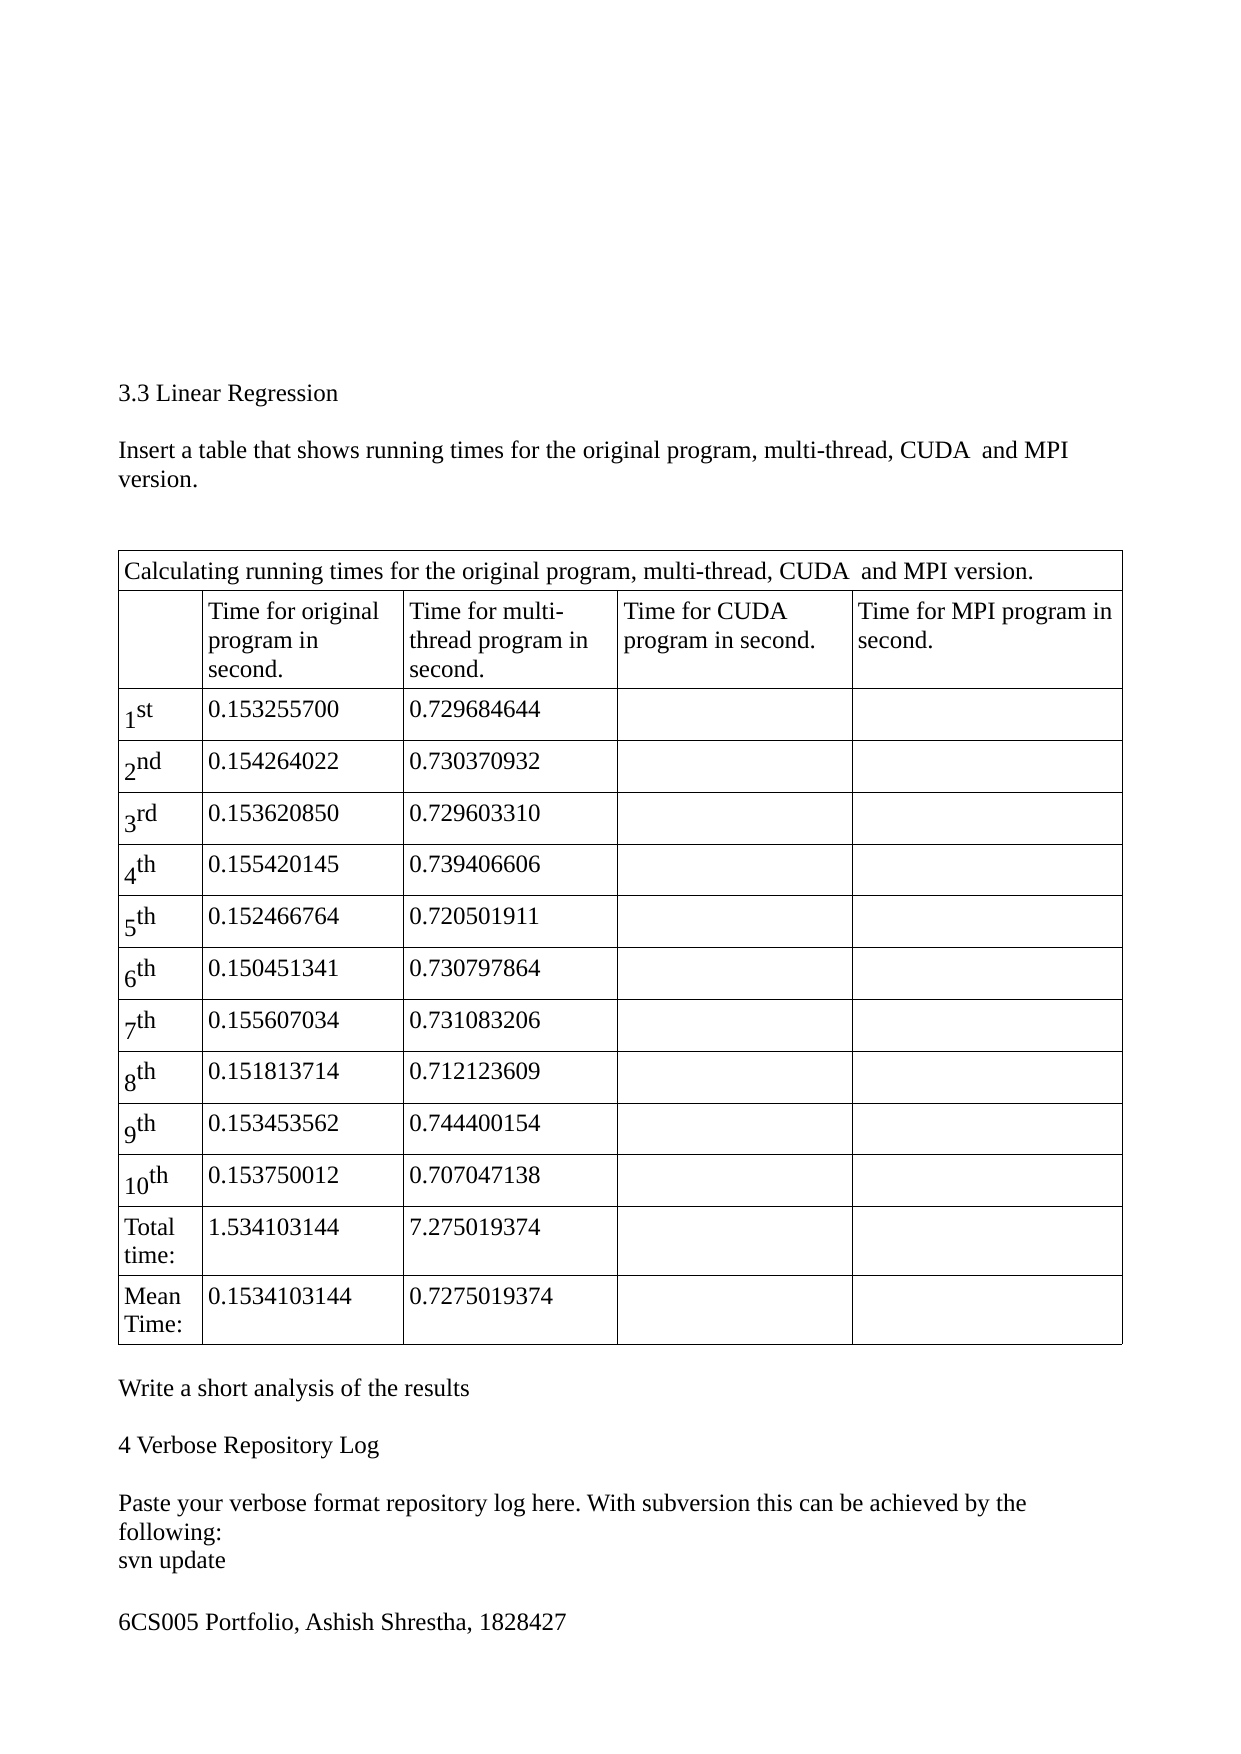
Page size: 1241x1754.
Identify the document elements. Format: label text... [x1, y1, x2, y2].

table_cell [853, 896, 1122, 947]
table_cell 0.153620850 [203, 793, 403, 843]
text Paste your verbose format repository log here. With subversion this can be achieved by the following: [118, 1488, 1122, 1545]
table_cell 7th [119, 1000, 202, 1051]
table_cell 0.739406606 [404, 845, 617, 895]
table_cell 0.153750012 [203, 1155, 403, 1206]
table_cell [618, 1276, 852, 1344]
table_cell 0.151813714 [203, 1052, 403, 1102]
table_cell 0.152466764 [203, 896, 403, 947]
table_cell [853, 1207, 1122, 1275]
table_cell [618, 689, 852, 740]
table_cell [618, 845, 852, 895]
table_header Calculating running times for the original program, multi-thread, CUDA and MPI version. [119, 551, 1122, 590]
table_cell 0.707047138 [404, 1155, 617, 1206]
table_cell 0.729684644 [404, 689, 617, 740]
text svn update [118, 1545, 1122, 1574]
table_cell [853, 1104, 1122, 1154]
text Insert a table that shows running times for the original program, multi-thread, CUDA and MPI version. [118, 435, 1122, 493]
table_cell 1st [119, 689, 202, 740]
table_cell 6th [119, 948, 202, 999]
table_cell 0.154264022 [203, 741, 403, 792]
table_cell 1.534103144 [203, 1207, 403, 1275]
table_cell [618, 1207, 852, 1275]
table_cell Mean Time: [119, 1276, 202, 1344]
table_cell [618, 741, 852, 792]
table_cell 0.153255700 [203, 689, 403, 740]
text 4 Verbose Repository Log [118, 1430, 1122, 1459]
table_cell 0.730370932 [404, 741, 617, 792]
table_cell 5th [119, 896, 202, 947]
table_cell [853, 845, 1122, 895]
table_cell 9th [119, 1104, 202, 1154]
table_cell Total time: [119, 1207, 202, 1275]
table_cell [853, 948, 1122, 999]
table_cell 4th [119, 845, 202, 895]
table_cell [853, 793, 1122, 843]
table_cell 10th [119, 1155, 202, 1206]
table_cell [853, 1000, 1122, 1051]
table_cell 0.155607034 [203, 1000, 403, 1051]
table_cell 2nd [119, 741, 202, 792]
table_cell 0.7275019374 [404, 1276, 617, 1344]
table_cell 0.744400154 [404, 1104, 617, 1154]
table_cell [618, 1052, 852, 1102]
table_cell [853, 741, 1122, 792]
table_cell [119, 591, 202, 688]
table_cell 3rd [119, 793, 202, 843]
table_cell Time for original program in second. [203, 591, 403, 688]
table_cell 0.155420145 [203, 845, 403, 895]
table_cell 8th [119, 1052, 202, 1102]
table_cell [618, 1000, 852, 1051]
text 3.3 Linear Regression [118, 378, 1122, 406]
table_cell 0.730797864 [404, 948, 617, 999]
table_cell [618, 896, 852, 947]
table_cell Time for MPI program in second. [853, 591, 1122, 688]
table_cell [618, 1104, 852, 1154]
text Write a short analysis of the results [118, 1373, 1122, 1402]
table_cell [618, 793, 852, 843]
table_cell [618, 1155, 852, 1206]
table_cell [853, 1155, 1122, 1206]
table_cell 0.153453562 [203, 1104, 403, 1154]
table_cell [853, 689, 1122, 740]
table_cell 7.275019374 [404, 1207, 617, 1275]
table_cell 0.1534103144 [203, 1276, 403, 1344]
table_cell 0.729603310 [404, 793, 617, 843]
table_cell [853, 1276, 1122, 1344]
table_cell Time for CUDA program in second. [618, 591, 852, 688]
table_cell [618, 948, 852, 999]
table_cell 0.720501911 [404, 896, 617, 947]
table_cell 0.712123609 [404, 1052, 617, 1102]
table_cell 0.150451341 [203, 948, 403, 999]
table_cell [853, 1052, 1122, 1102]
table_cell 0.731083206 [404, 1000, 617, 1051]
table_cell Time for multi-thread program in second. [404, 591, 617, 688]
